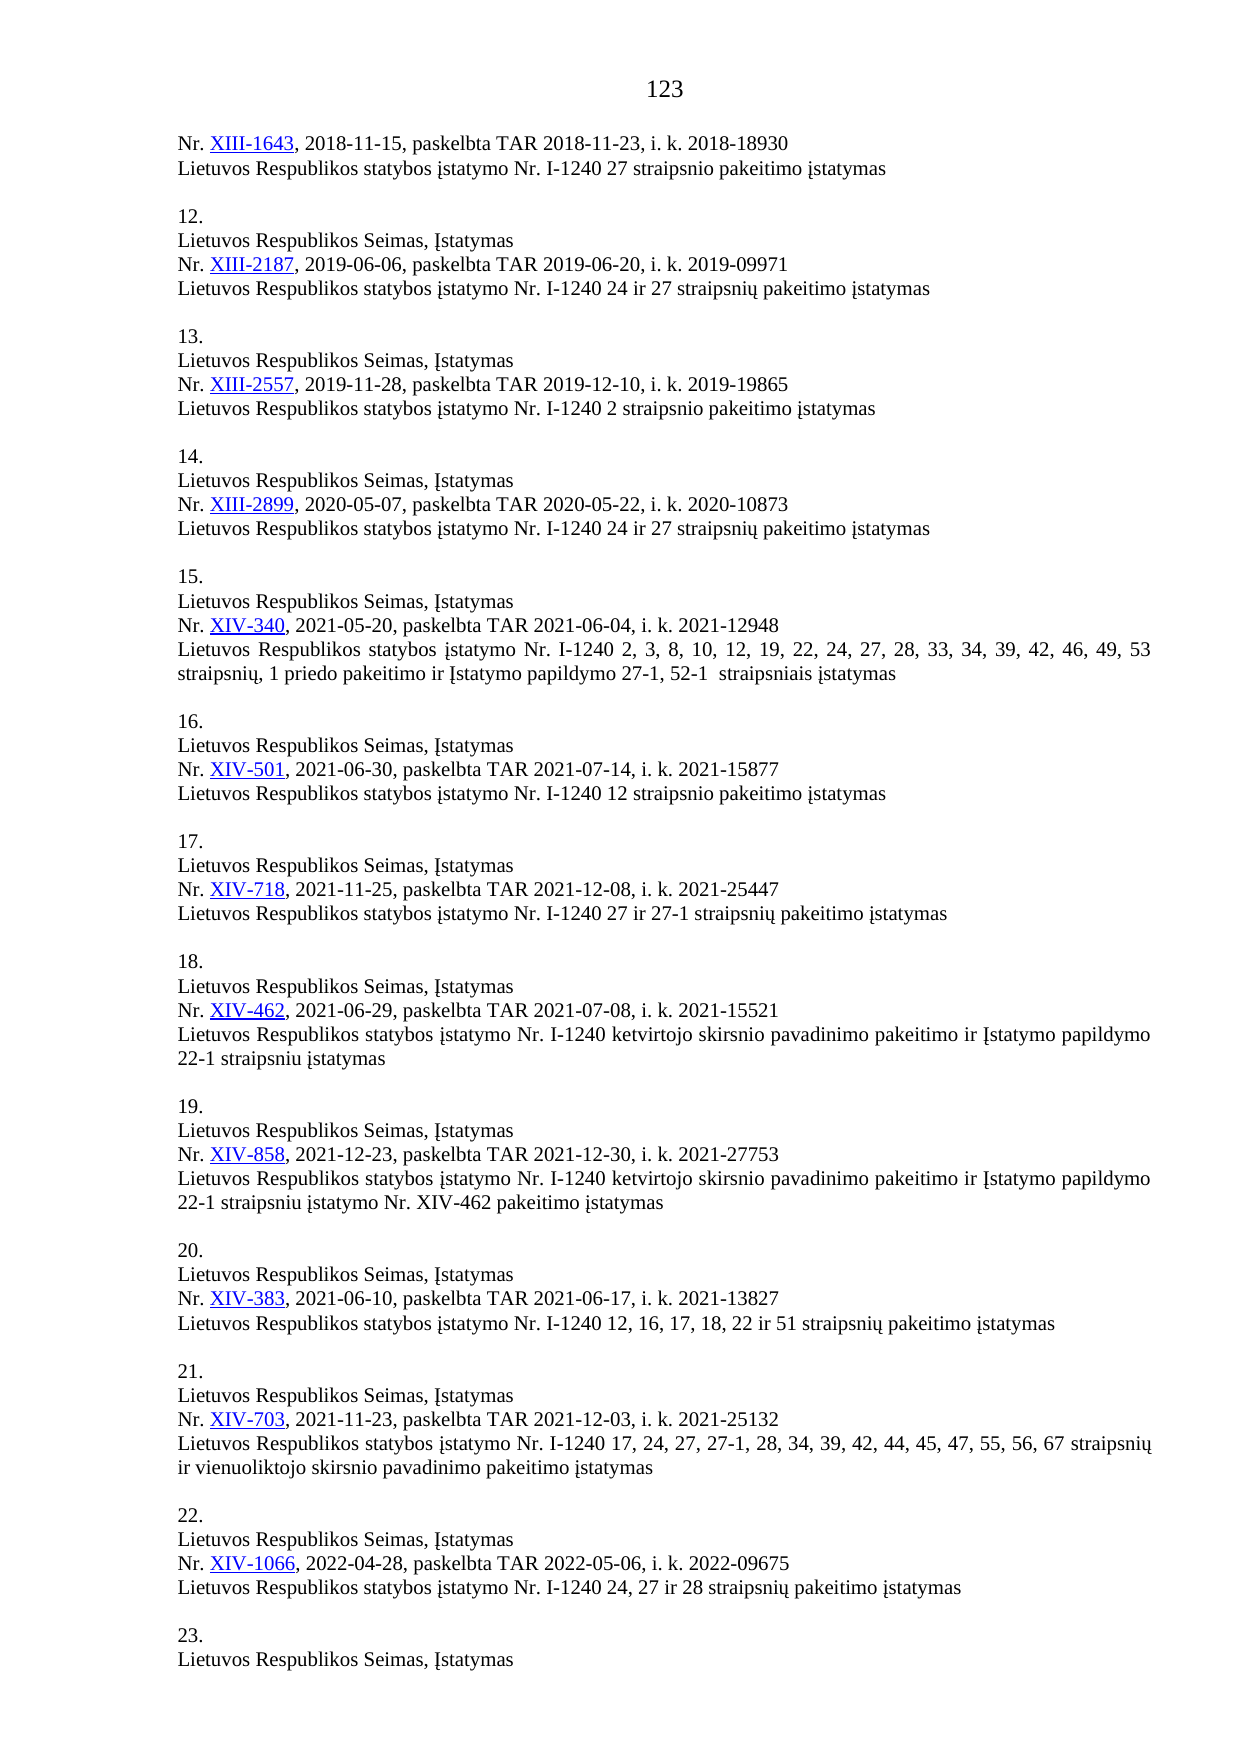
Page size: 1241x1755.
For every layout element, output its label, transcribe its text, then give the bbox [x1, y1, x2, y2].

text Lietuvos Respublikos Seimas, Įstatymas [177, 1118, 1152, 1142]
text Lietuvos Respublikos Seimas, Įstatymas [177, 853, 1152, 877]
text Lietuvos Respublikos Seimas, Įstatymas [177, 1383, 1152, 1407]
text Lietuvos Respublikos statybos įstatymo Nr. I-1240 27 ir 27-1 straipsnių pakeitimo įstatymas [177, 901, 1152, 925]
text Lietuvos Respublikos statybos įstatymo Nr. I-1240 24, 27 ir 28 straipsnių pakeitimo įstatymas [177, 1575, 1152, 1599]
text Lietuvos Respublikos Seimas, Įstatymas [177, 1647, 1152, 1671]
text Lietuvos Respublikos Seimas, Įstatymas [177, 733, 1152, 757]
text Lietuvos Respublikos statybos įstatymo Nr. I-1240 24 ir 27 straipsnių pakeitimo įstatymas [177, 276, 1152, 300]
text 19. [177, 1094, 1152, 1118]
text Lietuvos Respublikos statybos įstatymo Nr. I-1240 12 straipsnio pakeitimo įstatymas [177, 781, 1152, 805]
text Lietuvos Respublikos Seimas, Įstatymas [177, 588, 1152, 613]
text Lietuvos Respublikos statybos įstatymo Nr. I-1240 2, 3, 8, 10, 12, 19, 22, 24, 27, 28, 33, 34, 39, 42, 46, 49, 53 straipsnių, 1 priedo pakeitimo ir Įstatymo papildymo 27-1, 52-1 straipsniais įstatymas [177, 637, 1152, 685]
text Lietuvos Respublikos statybos įstatymo Nr. I-1240 24 ir 27 straipsnių pakeitimo įstatymas [177, 516, 1152, 540]
text 17. [177, 829, 1152, 853]
text Nr. XIII-2187, 2019-06-06, paskelbta TAR 2019-06-20, i. k. 2019-09971 [177, 252, 1152, 276]
text Nr. XIV-718, 2021-11-25, paskelbta TAR 2021-12-08, i. k. 2021-25447 [177, 877, 1152, 901]
text Nr. XIV-340, 2021-05-20, paskelbta TAR 2021-06-04, i. k. 2021-12948 [177, 613, 1152, 637]
text Nr. XIV-1066, 2022-04-28, paskelbta TAR 2022-05-06, i. k. 2022-09675 [177, 1551, 1152, 1575]
text 18. [177, 949, 1152, 973]
text Lietuvos Respublikos statybos įstatymo Nr. I-1240 ketvirtojo skirsnio pavadinimo pakeitimo ir Įstatymo papildymo 22-1 straipsniu įstatymas [177, 1022, 1152, 1070]
text Nr. XIV-703, 2021-11-23, paskelbta TAR 2021-12-03, i. k. 2021-25132 [177, 1407, 1152, 1431]
text 23. [177, 1623, 1152, 1647]
text Lietuvos Respublikos statybos įstatymo Nr. I-1240 17, 24, 27, 27-1, 28, 34, 39, 42, 44, 45, 47, 55, 56, 67 straipsnių ir vienuoliktojo skirsnio pavadinimo pakeitimo įstatymas [177, 1431, 1152, 1479]
text Nr. XIV-501, 2021-06-30, paskelbta TAR 2021-07-14, i. k. 2021-15877 [177, 757, 1152, 781]
text 20. [177, 1238, 1152, 1262]
text Lietuvos Respublikos Seimas, Įstatymas [177, 468, 1152, 492]
text Nr. XIV-858, 2021-12-23, paskelbta TAR 2021-12-30, i. k. 2021-27753 [177, 1142, 1152, 1166]
text 13. [177, 324, 1152, 348]
text Lietuvos Respublikos statybos įstatymo Nr. I-1240 ketvirtojo skirsnio pavadinimo pakeitimo ir Įstatymo papildymo 22-1 straipsniu įstatymo Nr. XIV-462 pakeitimo įstatymas [177, 1166, 1152, 1214]
text 21. [177, 1358, 1152, 1383]
text Lietuvos Respublikos Seimas, Įstatymas [177, 1527, 1152, 1551]
text 22. [177, 1503, 1152, 1527]
text Nr. XIV-462, 2021-06-29, paskelbta TAR 2021-07-08, i. k. 2021-15521 [177, 998, 1152, 1022]
text 12. [177, 203, 1152, 228]
text Lietuvos Respublikos statybos įstatymo Nr. I-1240 27 straipsnio pakeitimo įstatymas [177, 155, 1152, 179]
text Lietuvos Respublikos Seimas, Įstatymas [177, 1262, 1152, 1286]
text Nr. XIII-2557, 2019-11-28, paskelbta TAR 2019-12-10, i. k. 2019-19865 [177, 372, 1152, 396]
text Nr. XIII-2899, 2020-05-07, paskelbta TAR 2020-05-22, i. k. 2020-10873 [177, 492, 1152, 516]
text 16. [177, 709, 1152, 733]
text Lietuvos Respublikos Seimas, Įstatymas [177, 228, 1152, 252]
text Nr. XIII-1643, 2018-11-15, paskelbta TAR 2018-11-23, i. k. 2018-18930 [177, 131, 1152, 155]
text Lietuvos Respublikos statybos įstatymo Nr. I-1240 12, 16, 17, 18, 22 ir 51 straipsnių pakeitimo įstatymas [177, 1310, 1152, 1334]
text Lietuvos Respublikos Seimas, Įstatymas [177, 348, 1152, 372]
text Lietuvos Respublikos Seimas, Įstatymas [177, 973, 1152, 998]
text Nr. XIV-383, 2021-06-10, paskelbta TAR 2021-06-17, i. k. 2021-13827 [177, 1286, 1152, 1310]
text 15. [177, 564, 1152, 588]
text Lietuvos Respublikos statybos įstatymo Nr. I-1240 2 straipsnio pakeitimo įstatymas [177, 396, 1152, 420]
text 14. [177, 444, 1152, 468]
